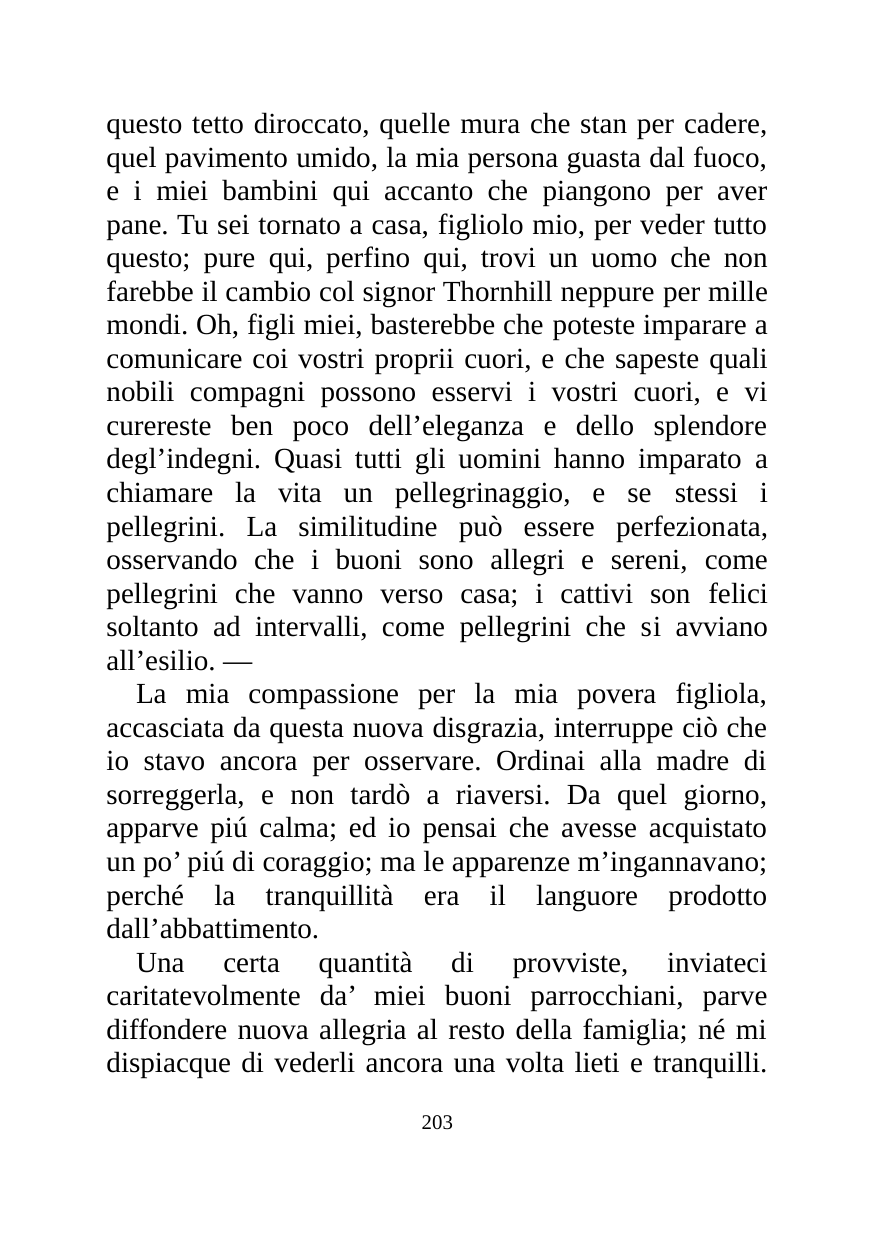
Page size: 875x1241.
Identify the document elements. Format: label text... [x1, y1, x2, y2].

text Una certa quantità di provviste, inviateci caritatevolmente da’ miei buoni parrocchiani, parve diffondere nuova allegria al resto della famiglia; né mi dispiacque di vederli ancora una volta lieti e tranquilli. [106, 945, 768, 1079]
text questo tetto diroccato, quelle mura che stan per cadere, quel pavimento umido, la mia persona guasta dal fuoco, e i miei bambini qui accanto che piangono per aver pane. Tu sei tornato a casa, figliolo mio, per veder tutto questo; pure qui, perfino qui, trovi un uomo che non farebbe il cambio col signor Thornhill neppure per mille mondi. Oh, figli miei, basterebbe che poteste imparare a comunicare coi vostri proprii cuori, e che sapeste quali nobili compagni possono esservi i vostri cuori, e vi curereste ben poco dell’eleganza e dello splendore degl’indegni. Quasi tutti gli uomini hanno imparato a chiamare la vita un pellegrinaggio, e se stessi i pellegrini. La similitudine può essere perfezionata, osservando che i buoni sono allegri e sereni, come pellegrini che vanno verso casa; i cattivi son felici soltanto ad intervalli, come pellegrini che si avviano all’esilio. — [106, 106, 768, 676]
text La mia compassione per la mia povera figliola, accasciata da questa nuova disgrazia, interruppe ciò che io stavo ancora per osservare. Ordinai alla madre di sorreggerla, e non tardò a riaversi. Da quel giorno, apparve piú calma; ed io pensai che avesse acquistato un po’ piú di coraggio; ma le apparenze m’ingannavano; perché la tranquillità era il languore prodotto dall’abbattimento. [106, 676, 768, 945]
